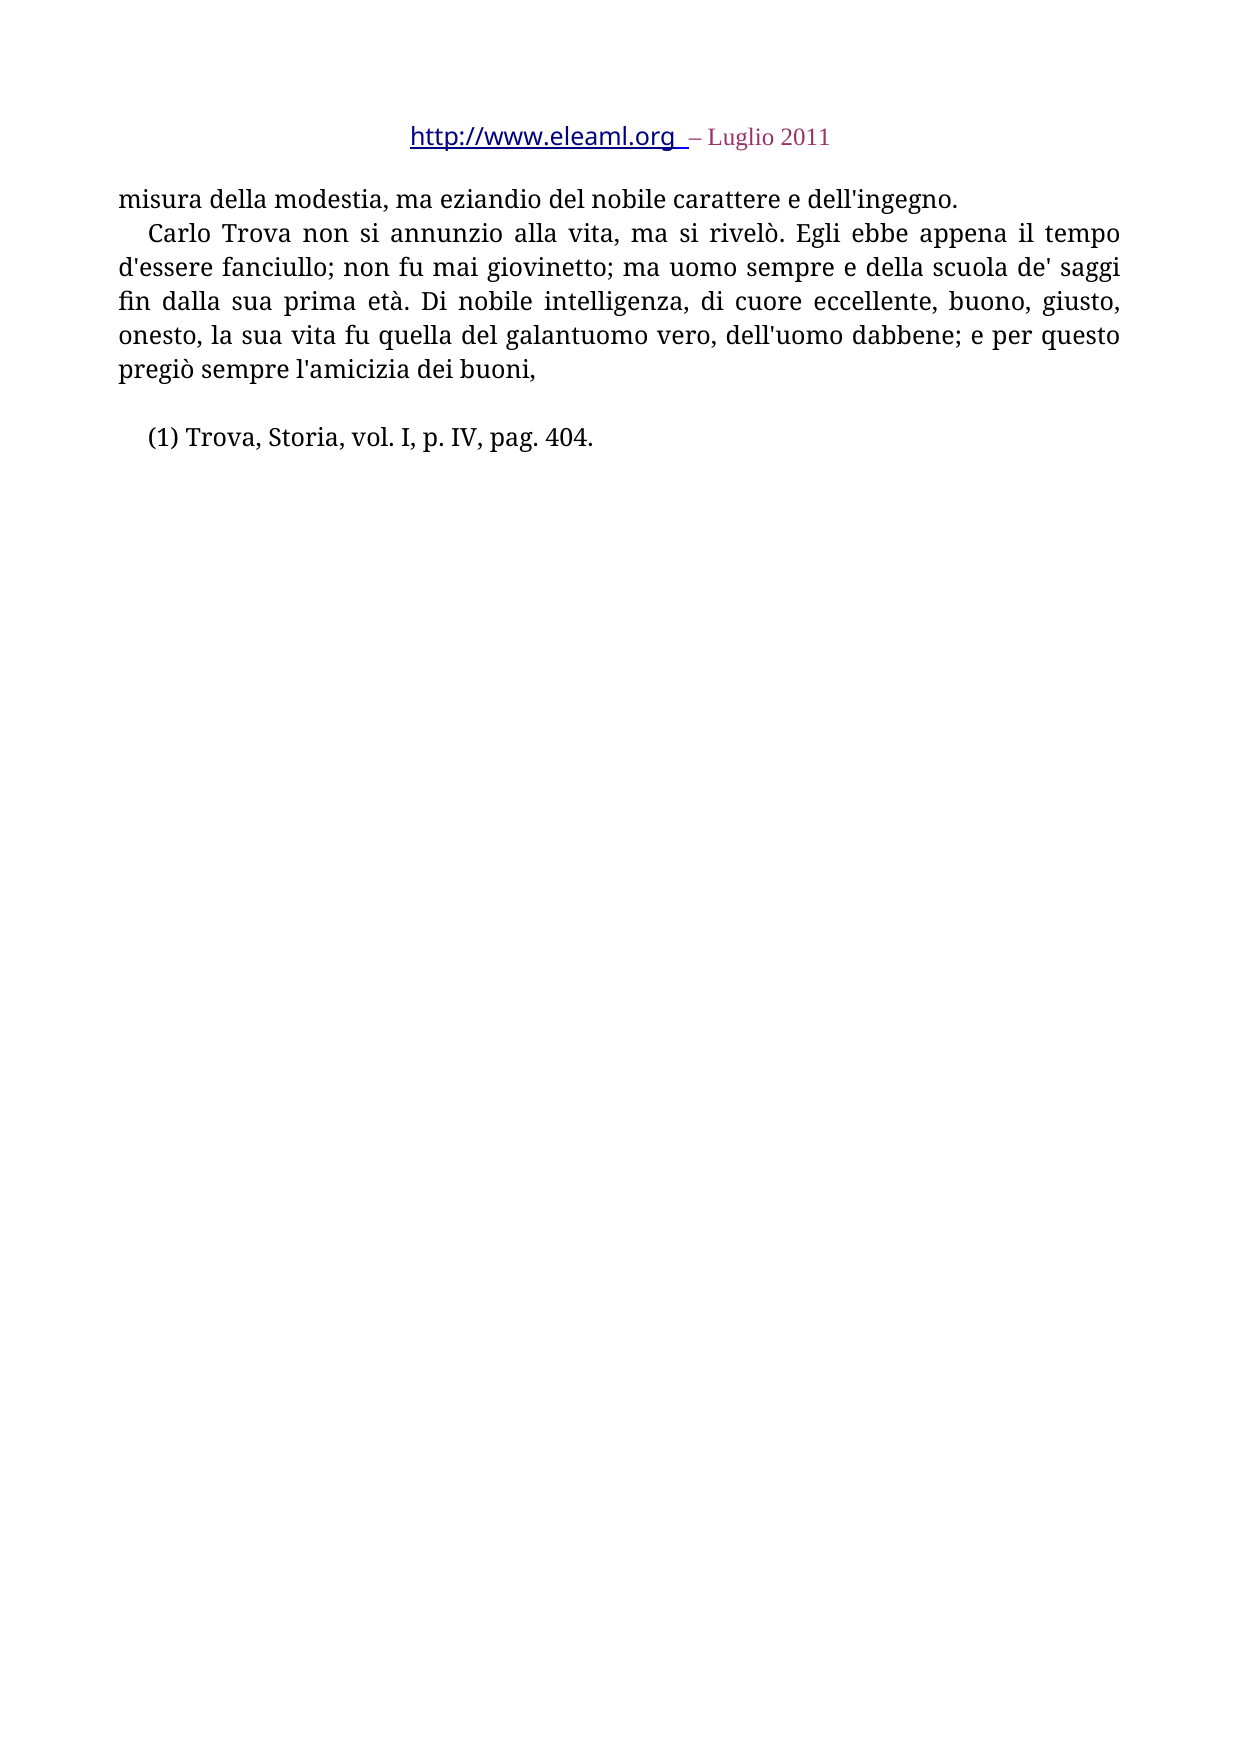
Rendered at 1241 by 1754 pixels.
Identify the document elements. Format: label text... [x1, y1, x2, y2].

text Carlo Trova non si annunzio alla vita, ma si rivelò. Egli ebbe appena il tempo d'essere fanciullo; non fu mai giovinetto; ma uomo sempre e della scuola de' saggi fin dalla sua prima età. Di nobile intelligenza, di cuore eccellente, buono, giusto, onesto, la sua vita fu quella del galantuomo vero, dell'uomo dabbene; e per questo pregiò sempre l'amicizia dei buoni, [118, 216, 1122, 386]
text misura della modestia, ma eziandio del nobile carattere e dell'ingegno. [118, 182, 1122, 216]
text (1) Trova, Storia, vol. I, p. IV, pag. 404. [118, 420, 1122, 454]
